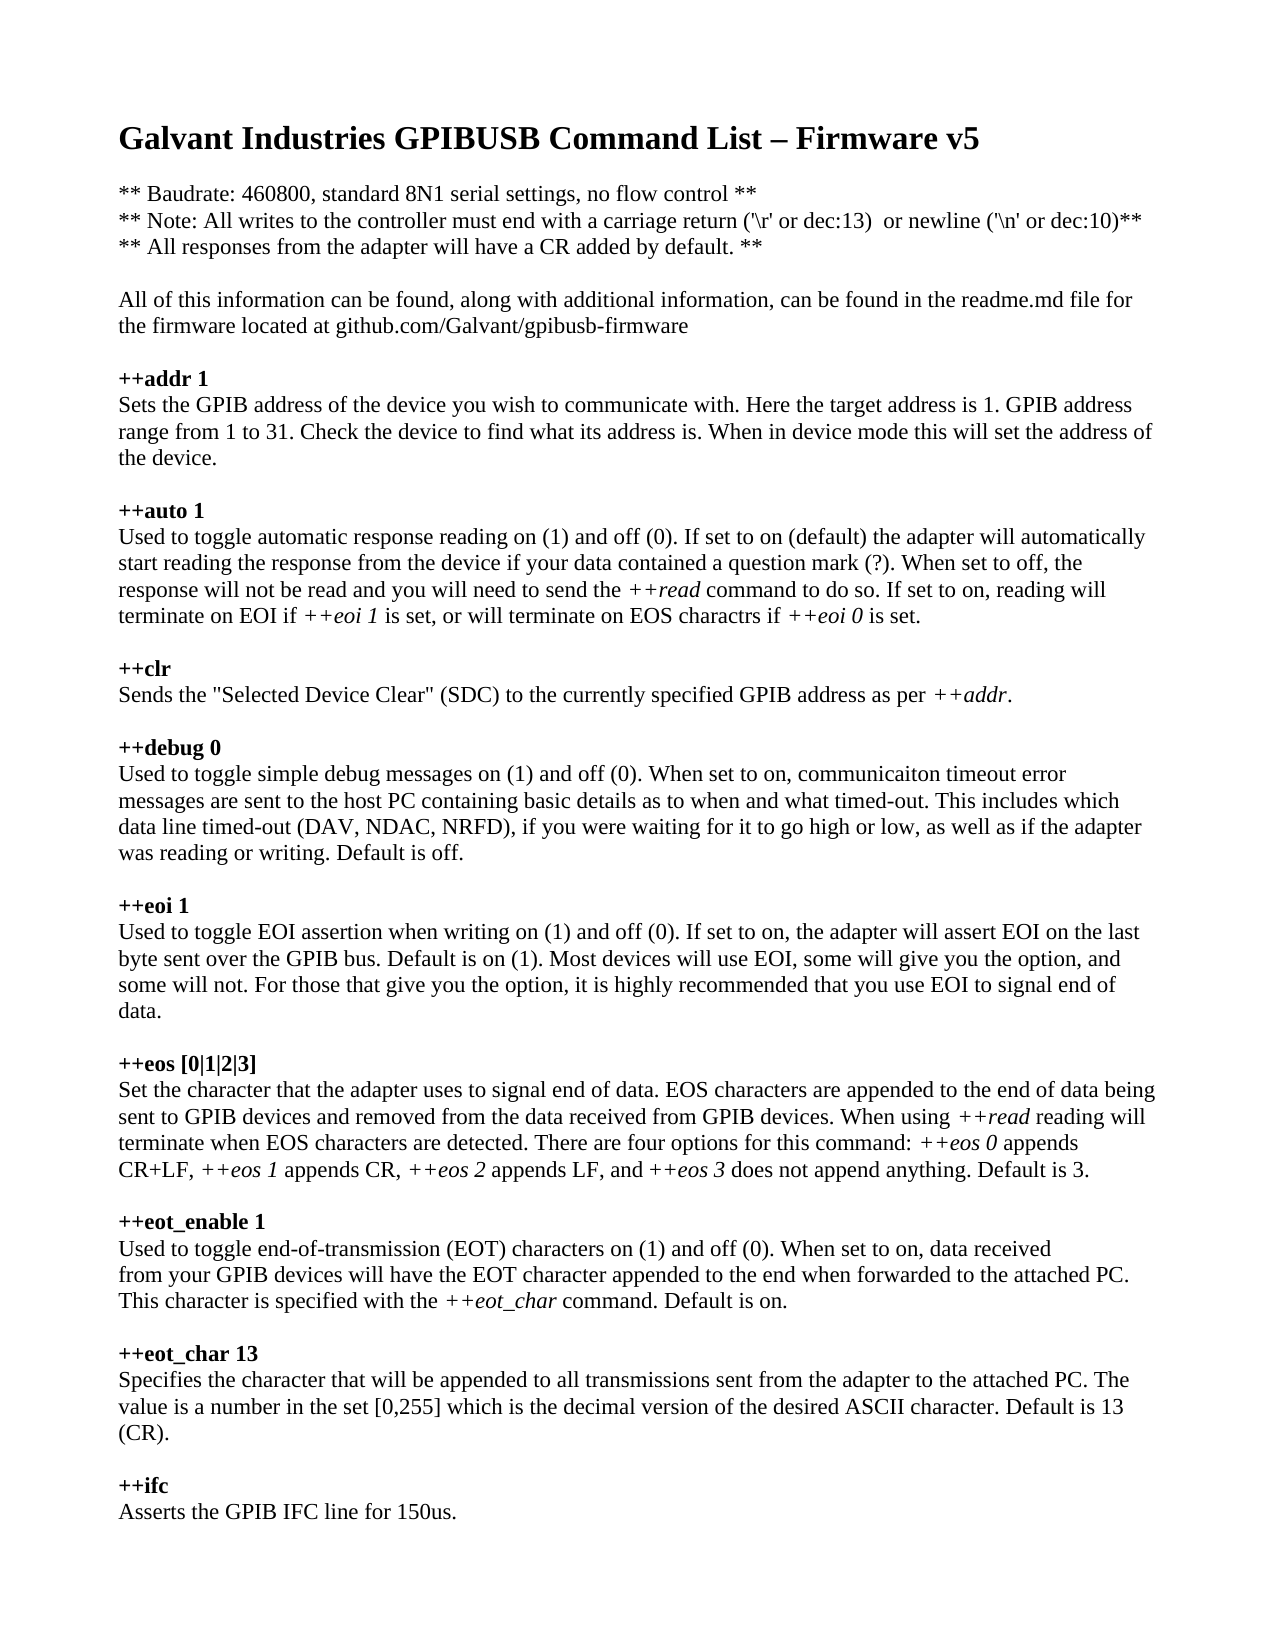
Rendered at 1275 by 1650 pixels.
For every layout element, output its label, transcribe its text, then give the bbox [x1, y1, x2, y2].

text ++addr 1 [118, 365, 1157, 391]
text Sends the "Selected Device Clear" (SDC) to the currently specified GPIB address as per ++addr. [118, 681, 1157, 708]
text ++auto 1 [118, 497, 1157, 523]
text ++clr [118, 655, 1157, 681]
text ** Baudrate: 460800, standard 8N1 serial settings, no flow control ** [118, 181, 1157, 207]
text ++debug 0 [118, 734, 1157, 760]
text ++eot_enable 1 [118, 1208, 1157, 1235]
text ++eoi 1 [118, 892, 1157, 918]
text Used to toggle automatic response reading on (1) and off (0). If set to on (default) the adapter will automatically start reading the response from the device if your data contained a question mark (?). When set to off, the response will not be read and you will need to send the ++read command to do so. If set to on, reading will terminate on EOI if ++eoi 1 is set, or will terminate on EOS charactrs if ++eoi 0 is set. [118, 523, 1157, 628]
text Set the character that the adapter uses to signal end of data. EOS characters are appended to the end of data being sent to GPIB devices and removed from the data received from GPIB devices. When using ++read reading will terminate when EOS characters are detected. There are four options for this command: ++eos 0 appends CR+LF, ++eos 1 appends CR, ++eos 2 appends LF, and ++eos 3 does not append anything. Default is 3. [118, 1077, 1157, 1182]
text ** All responses from the adapter will have a CR added by default. ** [118, 233, 1157, 259]
text ** Note: All writes to the controller must end with a carriage return ('\r' or dec:13) or newline ('\n' or dec:10)** [118, 207, 1157, 233]
text Sets the GPIB address of the device you wish to communicate with. Here the target address is 1. GPIB address range from 1 to 31. Check the device to find what its address is. When in device mode this will set the address of the device. [118, 391, 1157, 470]
text ++eos [0|1|2|3] [118, 1050, 1157, 1077]
text ++ifc [118, 1472, 1157, 1498]
text Asserts the GPIB IFC line for 150us. [118, 1498, 1157, 1524]
text Used to toggle end-of-transmission (EOT) characters on (1) and off (0). When set to on, data received [118, 1235, 1157, 1261]
text Used to toggle simple debug messages on (1) and off (0). When set to on, communicaiton timeout error messages are sent to the host PC containing basic details as to when and what timed-out. This includes which data line timed-out (DAV, NDAC, NRFD), if you were waiting for it to go high or low, as well as if the adapter was reading or writing. Default is off. [118, 760, 1157, 866]
text All of this information can be found, along with additional information, can be found in the readme.md file for the firmware located at github.com/Galvant/gpibusb-firmware [118, 286, 1157, 339]
text Galvant Industries GPIBUSB Command List – Firmware v5 [118, 118, 1157, 156]
text Used to toggle EOI assertion when writing on (1) and off (0). If set to on, the adapter will assert EOI on the last byte sent over the GPIB bus. Default is on (1). Most devices will use EOI, some will give you the option, and some will not. For those that give you the option, it is highly recommended that you use EOI to signal end of data. [118, 918, 1157, 1024]
text ++eot_char 13 [118, 1340, 1157, 1366]
text Specifies the character that will be appended to all transmissions sent from the adapter to the attached PC. The value is a number in the set [0,255] which is the decimal version of the desired ASCII character. Default is 13 (CR). [118, 1366, 1157, 1446]
text from your GPIB devices will have the EOT character appended to the end when forwarded to the attached PC. This character is specified with the ++eot_char command. Default is on. [118, 1261, 1157, 1314]
